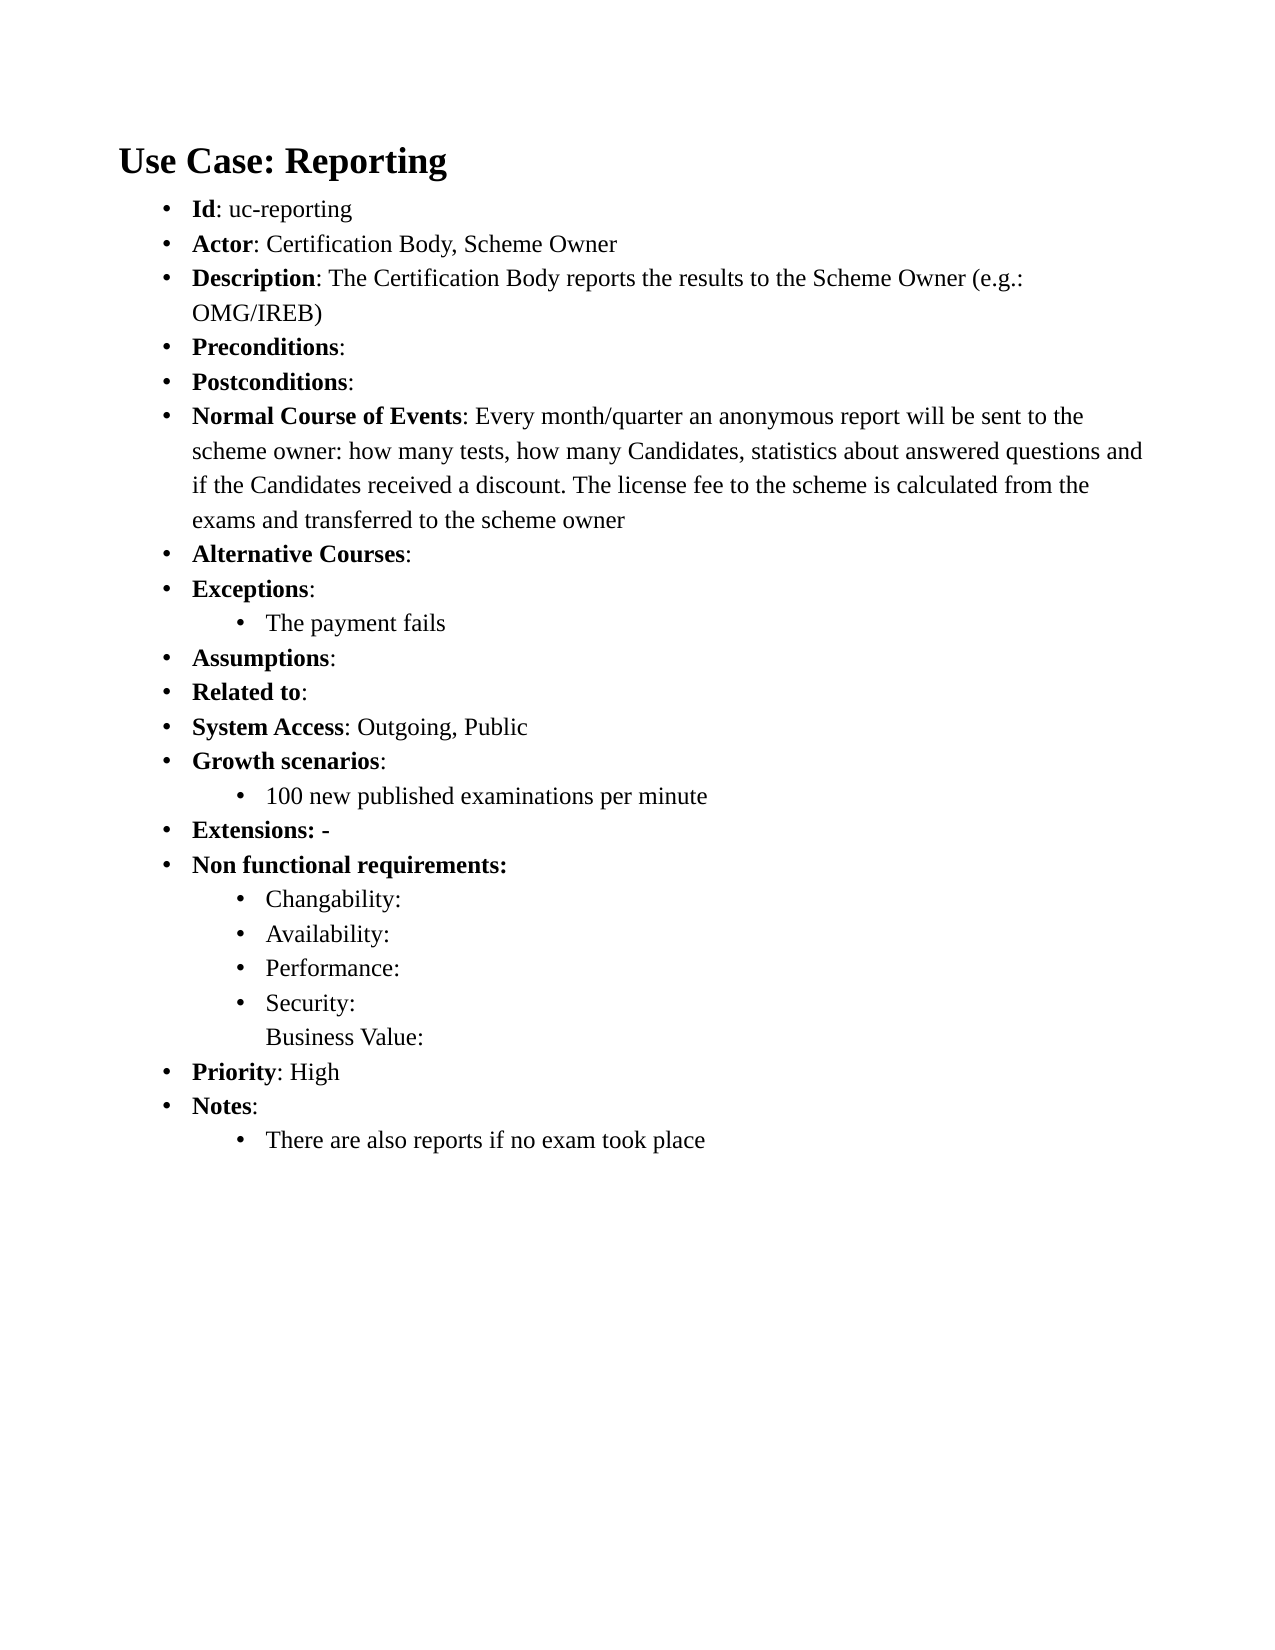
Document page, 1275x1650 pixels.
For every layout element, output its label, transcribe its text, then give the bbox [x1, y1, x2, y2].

list System Access: Outgoing, Public [162, 712, 1157, 741]
list Non functional requirements: [162, 850, 1157, 878]
list Extensions: - [162, 815, 1157, 844]
list Assumptions: [162, 643, 1157, 672]
list Notes: [162, 1091, 1157, 1120]
list Exceptions: [162, 574, 1157, 603]
list Growth scenarios: [162, 746, 1157, 775]
list Availability: [236, 919, 1157, 947]
list Security: [236, 988, 1157, 1016]
list Preconditions: [162, 332, 1157, 361]
subtitle Use Case: Reporting [118, 139, 1157, 182]
list Actor: Certification Body, Scheme Owner [162, 229, 1157, 258]
list The payment fails [236, 608, 1157, 637]
list Performance: [236, 953, 1157, 982]
list There are also reports if no exam took place [236, 1126, 1157, 1154]
list Related to: [162, 677, 1157, 706]
list Description: The Certification Body reports the results to the Scheme Owner (e.g.: OMG/IREB) [162, 263, 1157, 327]
list Postconditions: [162, 367, 1157, 396]
list Alternative Courses: [162, 539, 1157, 568]
list Priority: High [162, 1057, 1157, 1085]
list Normal Course of Events: Every month/quarter an anonymous report will be sent to the scheme owner: how many tests, how many Candidates, statistics about answered questions and if the Candidates received a discount. The license fee to the scheme is calculated from the exams and transferred to the scheme owner [162, 401, 1157, 534]
list Id: uc-reporting [162, 194, 1157, 223]
list Changability: [236, 884, 1157, 913]
list Business Value: [236, 1022, 1157, 1051]
list 100 new published examinations per minute [236, 781, 1157, 809]
